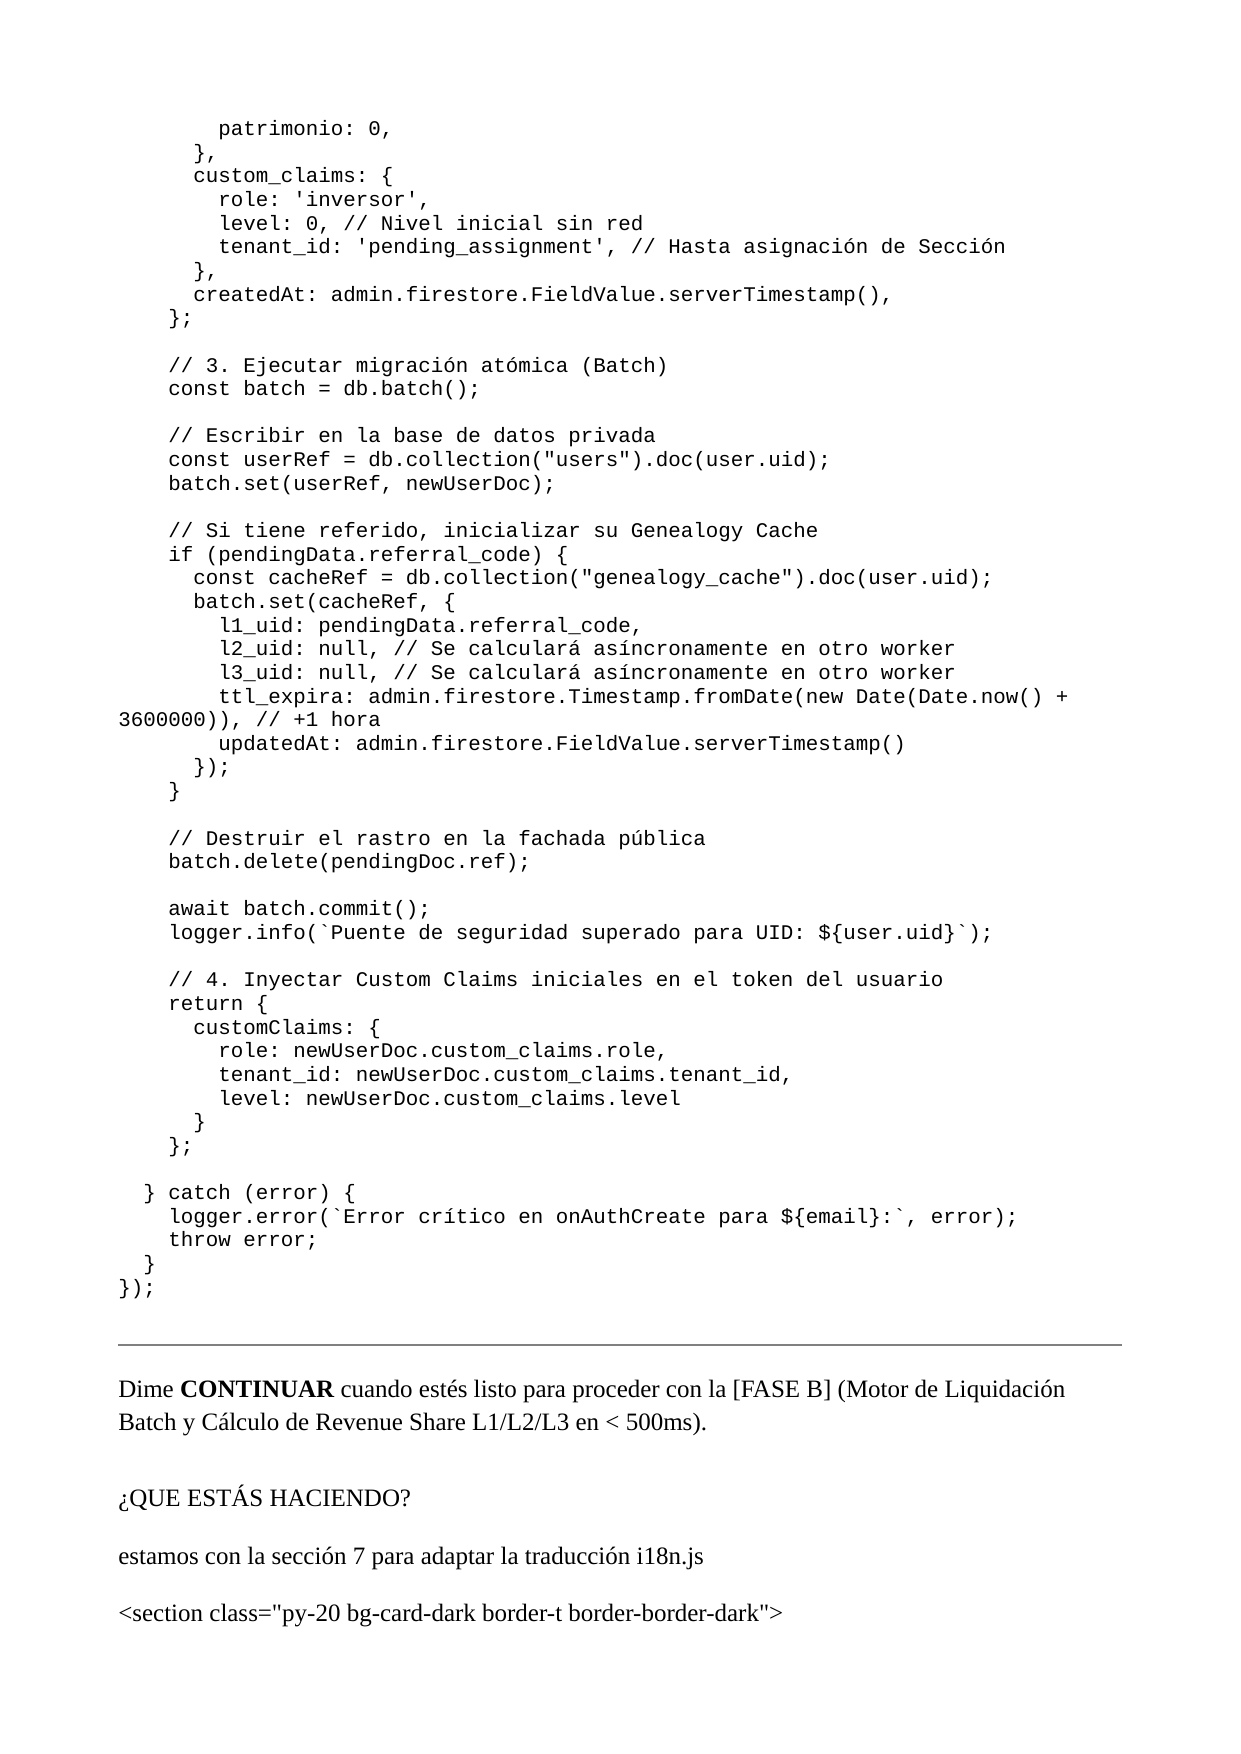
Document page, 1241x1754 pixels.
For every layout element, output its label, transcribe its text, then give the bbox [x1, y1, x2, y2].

table_cell patrimonio: 0, }, custom_claims: { role: 'inversor', level: 0, // Nivel inicial sin red tenant_id: 'pending_assignment', // Hasta asignación de Sección }, createdAt: admin.firestore.FieldValue.serverTimestamp(), }; // 3. Ejecutar migración atómica (Batch) const batch = db.batch(); // Escribir en la base de datos privada const userRef = db.collection("users").doc(user.uid); batch.set(userRef, newUserDoc); // Si tiene referido, inicializar su Genealogy Cache if (pendingData.referral_code) { const cacheRef = db.collection("genealogy_cache").doc(user.uid); batch.set(cacheRef, { l1_uid: pendingData.referral_code, l2_uid: null, // Se calculará asíncronamente en otro worker l3_uid: null, // Se calculará asíncronamente en otro worker ttl_expira: admin.firestore.Timestamp.fromDate(new Date(Date.now() + 3600000)), // +1 hora updatedAt: admin.firestore.FieldValue.serverTimestamp() }); } // Destruir el rastro en la fachada pública batch.delete(pendingDoc.ref); await batch.commit(); logger.info(`Puente de seguridad superado para UID: ${user.uid}`); // 4. Inyectar Custom Claims iniciales en el token del usuario return { customClaims: { role: newUserDoc.custom_claims.role, tenant_id: newUserDoc.custom_claims.tenant_id, level: newUserDoc.custom_claims.level } }; } catch (error) { logger.error(`Error crítico en onAuthCreate para ${email}:`, error); throw error; } }); [118, 118, 1122, 1344]
table_cell Dime CONTINUAR cuando estés listo para proceder con la [FASE B] (Motor de Liquidación Batch y Cálculo de Revenue Share L1/L2/L3 en < 500ms). [118, 1346, 1122, 1483]
table_cell ¿QUE ESTÁS HACIENDO? estamos con la sección 7 para adaptar la traducción i18n.js <section class="py-20 bg-card-dark border-t border-border-dark"> [118, 1484, 1122, 1627]
